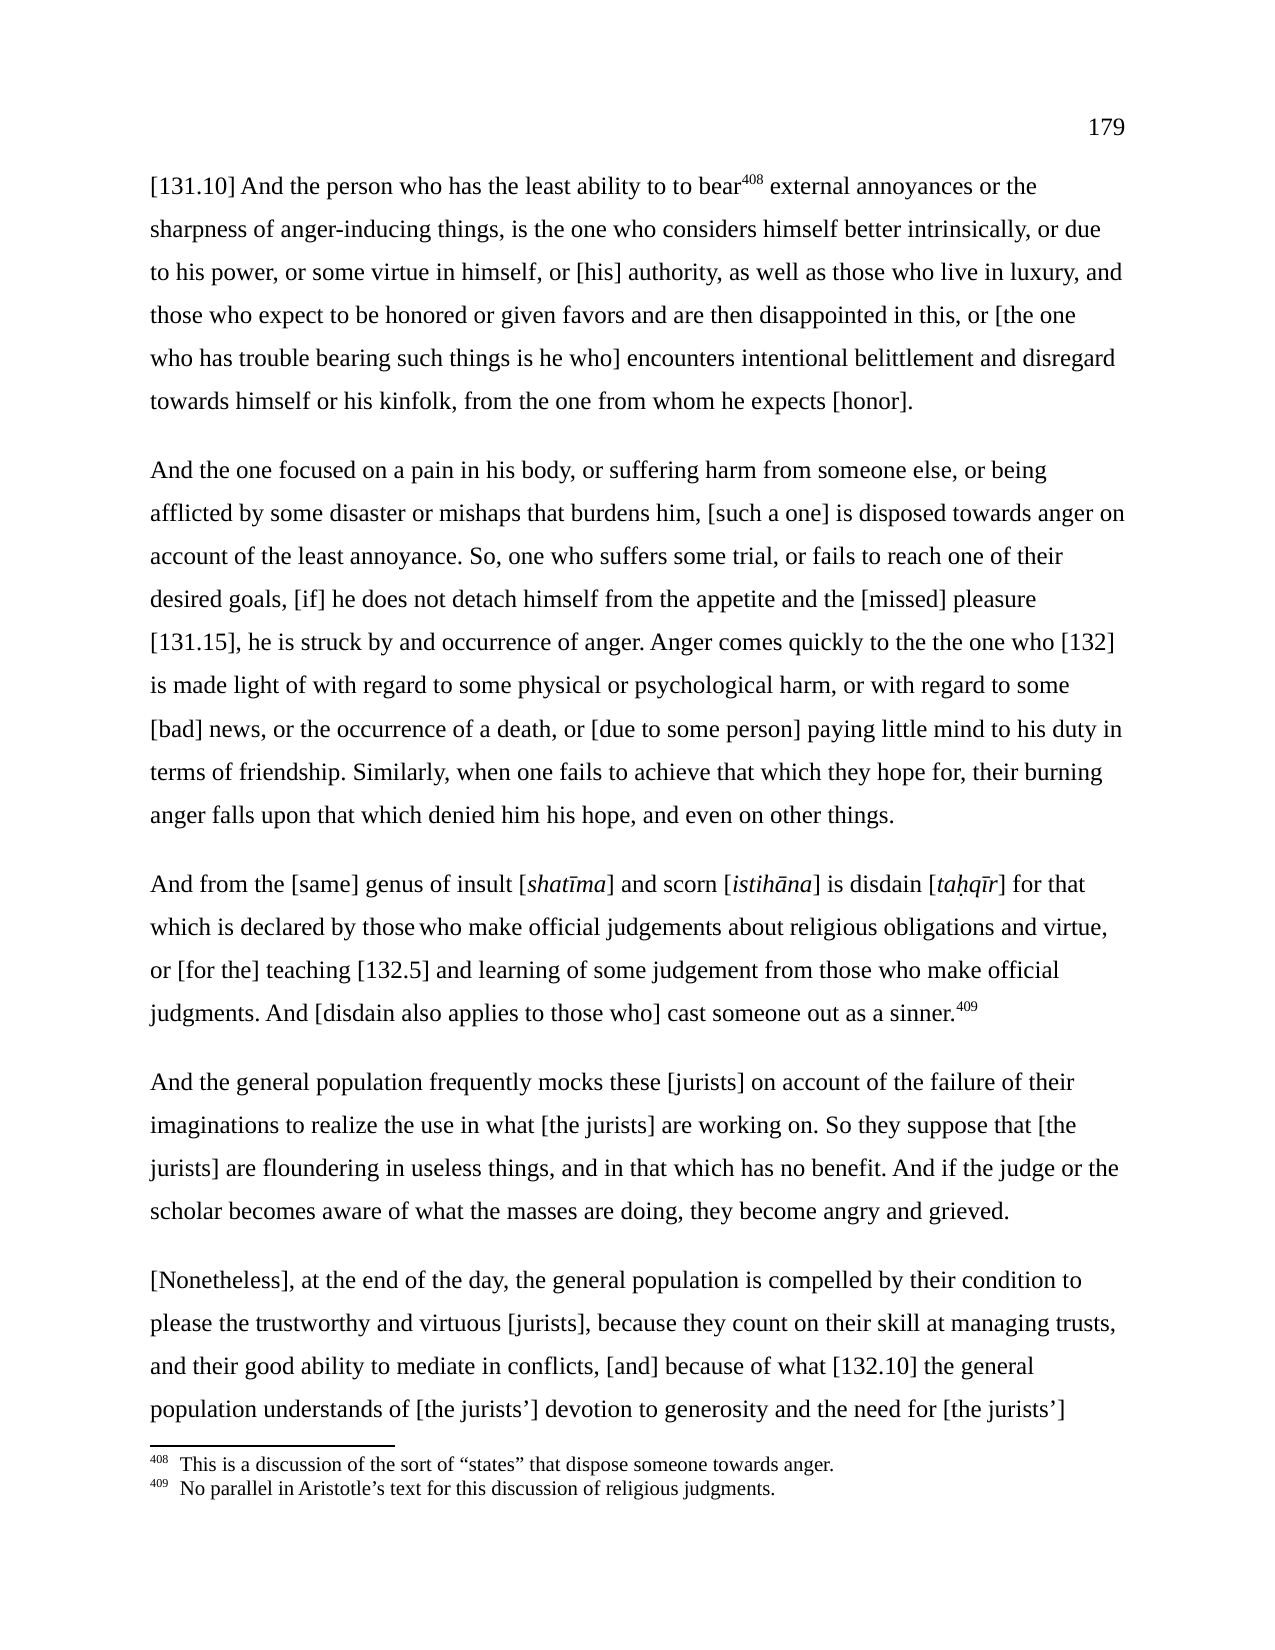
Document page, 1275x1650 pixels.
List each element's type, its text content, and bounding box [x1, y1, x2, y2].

text And from the [same] genus of insult [shatīma] and scorn [istihāna] is disdain [taḥqīr] for that which is declared by those who make official judgements about religious obligations and virtue, or [for the] teaching [132.5] and learning of some judgement from those who make official judgments. And [disdain also applies to those who] cast someone out as a sinner. [150, 869, 1125, 1027]
text No parallel in Aristotle’s text for this discussion of religious judgments. [150, 1476, 1125, 1500]
text And the one focused on a pain in his body, or suffering harm from someone else, or being afflicted by some disaster or mishaps that burdens him, [such a one] is disposed towards anger on account of the least annoyance. So, one who suffers some trial, or fails to reach one of their desired goals, [if] he does not detach himself from the appetite and the [missed] pleasure [131.15], he is struck by and occurrence of anger. Anger comes quickly to the the one who [132] is made light of with regard to some physical or psychological harm, or with regard to some [bad] news, or the occurrence of a death, or [due to some person] paying little mind to his duty in terms of friendship. Similarly, when one fails to achieve that which they hope for, their burning anger falls upon that which denied him his hope, and even on other things. [150, 455, 1125, 829]
text [131.10] And the person who has the least ability to to bear external annoyances or the sharpness of anger-inducing things, is the one who considers himself better intrinsically, or due to his power, or some virtue in himself, or [his] authority, as well as those who live in luxury, and those who expect to be honored or given favors and are then disappointed in this, or [the one who has trouble bearing such things is he who] encounters intentional belittlement and disregard towards himself or his kinfolk, from the one from whom he expects [honor]. [150, 171, 1125, 415]
text [Nonetheless], at the end of the day, the general population is compelled by their condition to please the trustworthy and virtuous [jurists], because they count on their skill at managing trusts, and their good ability to mediate in conflicts, [and] because of what [132.10] the general population understands of [the jurists’] devotion to generosity and the need for [the jurists’] [150, 1265, 1125, 1423]
text This is a discussion of the sort of “states” that dispose someone towards anger. [150, 1452, 1125, 1476]
text And the general population frequently mocks these [jurists] on account of the failure of their imaginations to realize the use in what [the jurists] are working on. So they suppose that [the jurists] are floundering in useless things, and in that which has no benefit. And if the judge or the scholar becomes aware of what the masses are doing, they become angry and grieved. [150, 1067, 1125, 1225]
